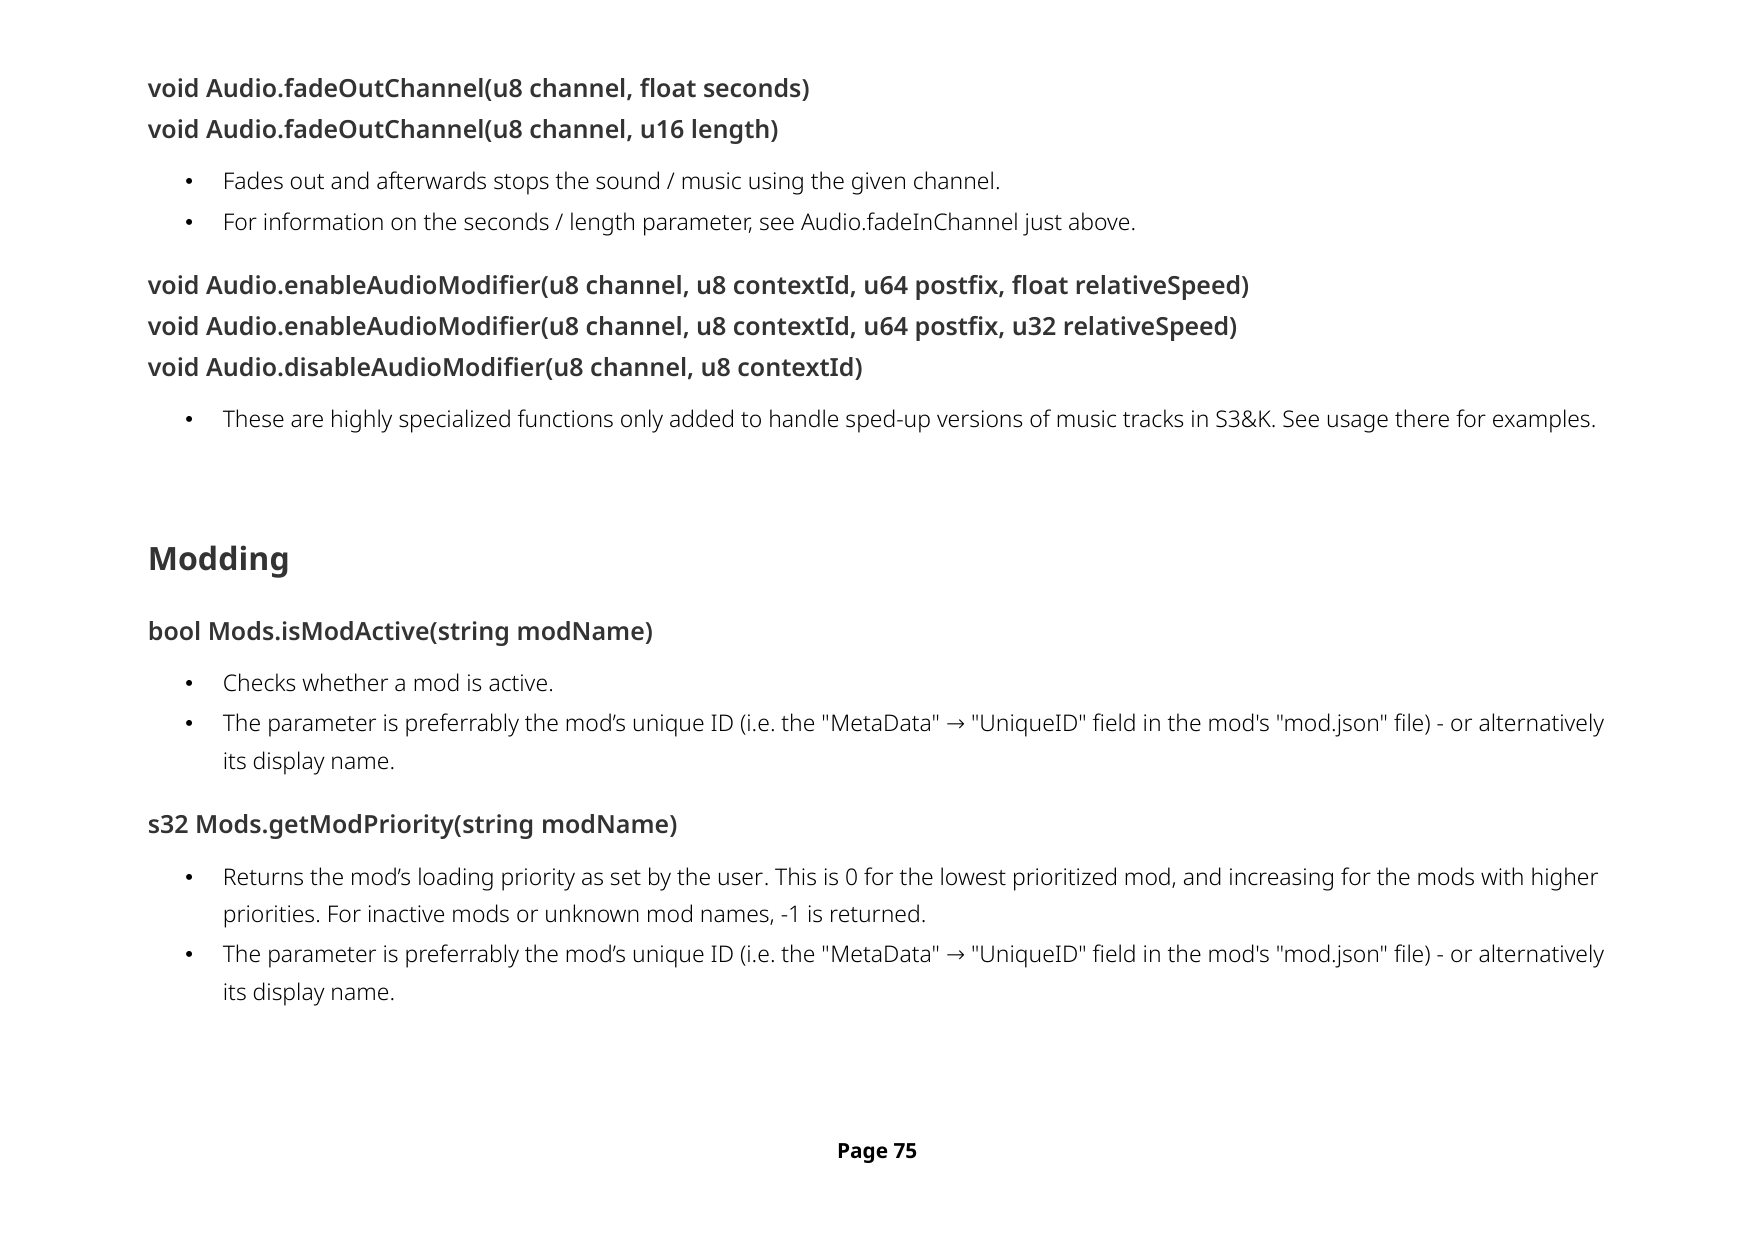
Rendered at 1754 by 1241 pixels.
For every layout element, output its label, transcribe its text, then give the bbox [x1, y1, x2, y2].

list The parameter is preferrably the mod’s unique ID (i.e. the "MetaData" → "UniqueID" field in the mod's "mod.json" file) - or alternatively its display name. [185, 707, 1606, 776]
subtitle void Audio.fadeOutChannel(u8 channel, float seconds) void Audio.fadeOutChannel(u8 channel, u16 length) [148, 71, 1606, 146]
subtitle void Audio.enableAudioModifier(u8 channel, u8 contextId, u64 postfix, float relativeSpeed) void Audio.enableAudioModifier(u8 channel, u8 contextId, u64 postfix, u32 relativeSpeed) void Audio.disableAudioModifier(u8 channel, u8 contextId) [148, 268, 1606, 384]
list The parameter is preferrably the mod’s unique ID (i.e. the "MetaData" → "UniqueID" field in the mod's "mod.json" file) - or alternatively its display name. [185, 938, 1606, 1007]
list For information on the seconds / length parameter, see Audio.fadeInChannel just above. [185, 205, 1606, 237]
list Fades out and afterwards stops the sound / music using the given channel. [185, 165, 1606, 196]
list Checks whether a mod is active. [185, 667, 1606, 698]
subtitle Modding [148, 536, 1606, 579]
list Returns the mod’s loading priority as set by the user. This is 0 for the lowest prioritized mod, and increasing for the mods with higher priorities. For inactive mods or unknown mod names, -1 is returned. [185, 860, 1606, 929]
subtitle s32 Mods.getModPriority(string modName) [148, 807, 1606, 841]
subtitle bool Mods.isModActive(string modName) [148, 613, 1606, 647]
list These are highly specialized functions only added to handle sped-up versions of music tracks in S3&K. See usage there for examples. [185, 403, 1606, 434]
